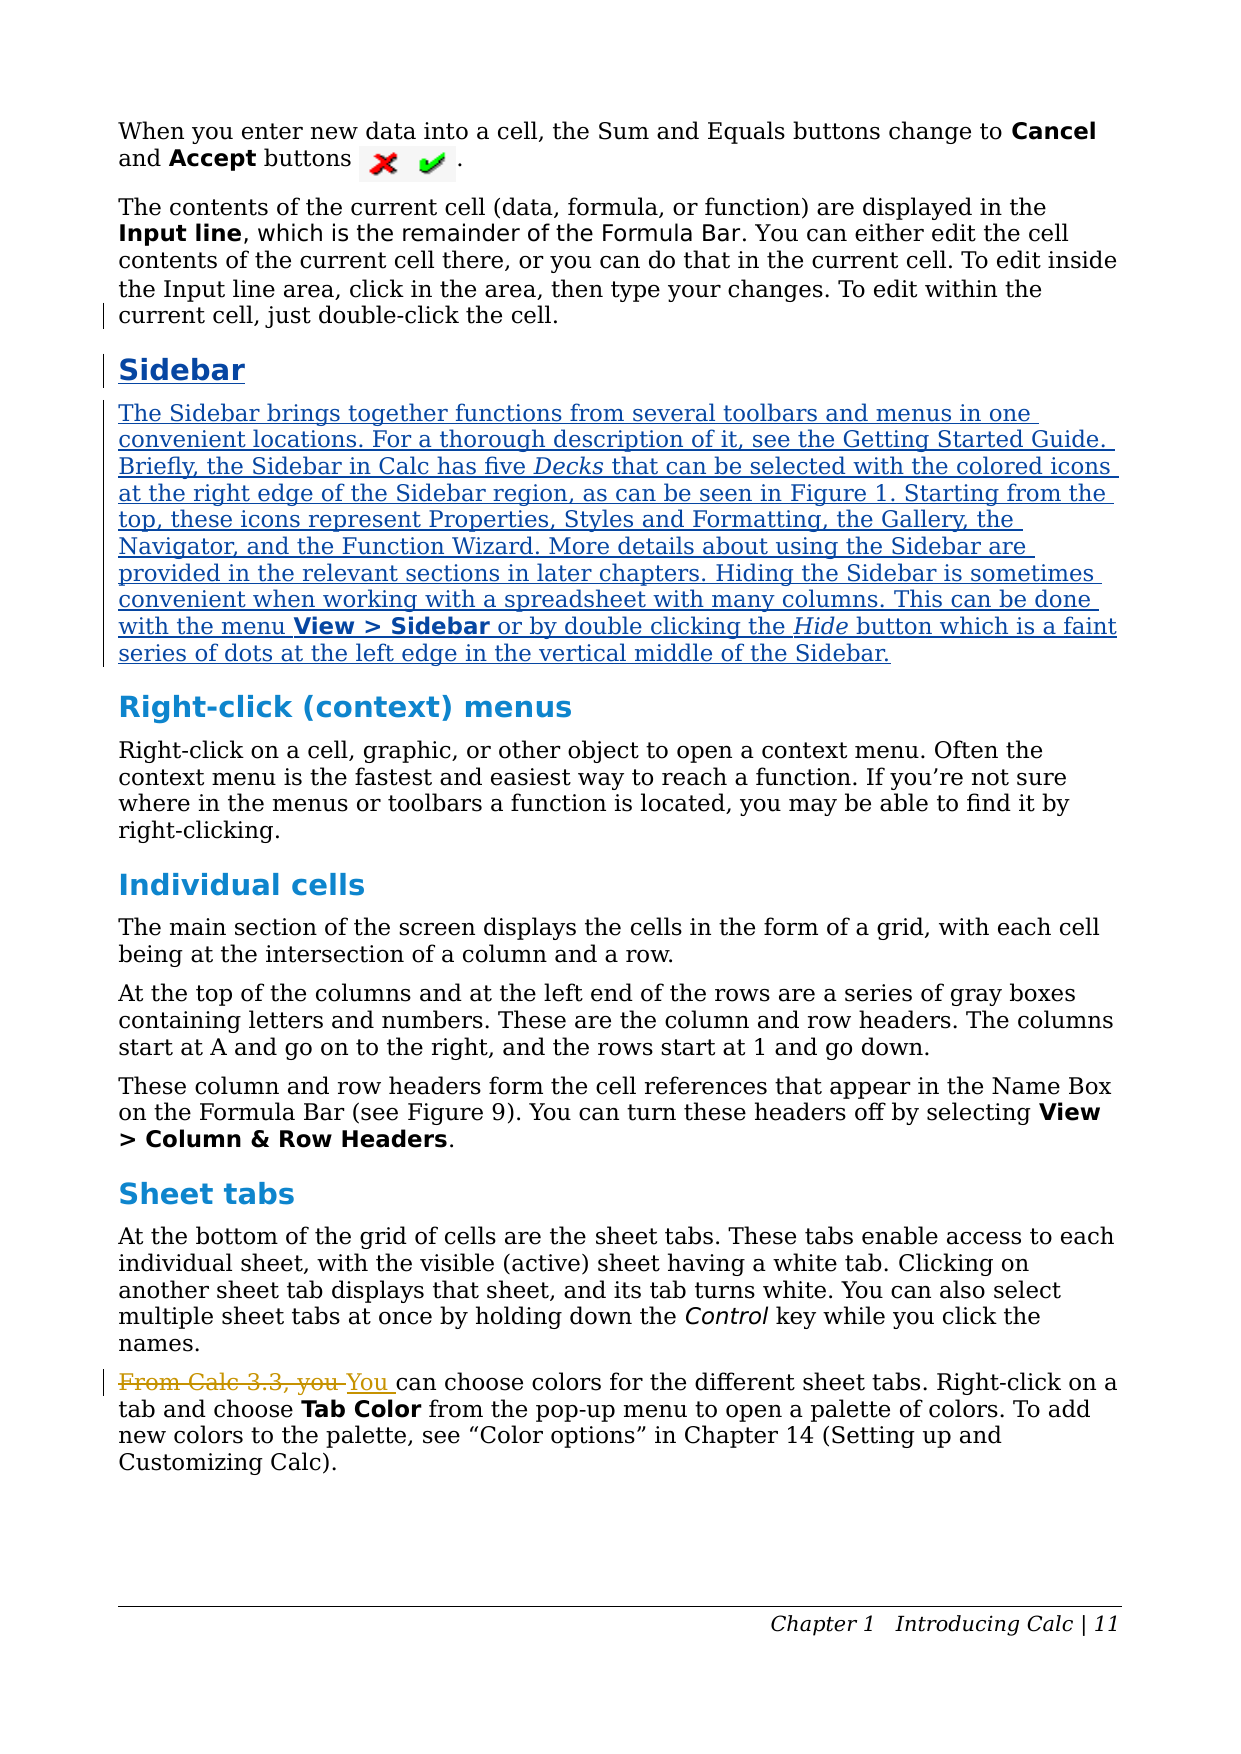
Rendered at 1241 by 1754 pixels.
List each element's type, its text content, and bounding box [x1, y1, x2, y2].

subtitle Individual cells [118, 868, 1122, 902]
picture [359, 146, 456, 182]
text When you enter new data into a cell, the Sum and Equals buttons change to Cancel and Accept buttons . [118, 118, 1122, 181]
text At the bottom of the grid of cells are the sheet tabs. These tabs enable access to each individual sheet, with the visible (active) sheet having a white tab. Clicking on another sheet tab displays that sheet, and its tab turns white. You can also select multiple sheet tabs at once by holding down the Control key while you click the names. [118, 1223, 1122, 1357]
text The main section of the screen displays the cells in the form of a grid, with each cell being at the intersection of a column and a row. [118, 914, 1122, 968]
text Right-click on a cell, graphic, or other object to open a context menu. Often the context menu is the fastest and easiest way to reach a function. If you’re not sure where in the menus or toolbars a function is located, you may be able to find it by right-clicking. [118, 737, 1122, 844]
text You can choose colors for the different sheet tabs. Right-click on a tab and choose Tab Color from the pop-up menu to open a palette of colors. To add new colors to the palette, see “Color options” in Chapter 14 (Setting up and Customizing Calc). [118, 1369, 1122, 1476]
subtitle Sidebar [118, 353, 1122, 387]
text At the top of the columns and at the left end of the rows are a series of gray boxes containing letters and numbers. These are the column and row headers. The columns start at A and go on to the right, and the rows start at 1 and go down. [118, 980, 1122, 1060]
text The contents of the current cell (data, formula, or function) are displayed in the Input line, which is the remainder of the Formula Bar. You can either edit the cell contents of the current cell there, or you can do that in the current cell. To edit inside the Input line area, click in the area, then type your changes. To edit within the current cell, just double-click the cell. [118, 194, 1122, 329]
subtitle Right-click (context) menus [118, 691, 1122, 725]
subtitle Sheet tabs [118, 1177, 1122, 1211]
text The Sidebar brings together functions from several toolbars and menus in one convenient locations. For a thorough description of it, see the Getting Started Guide. Briefly, the Sidebar in Calc has five Decks that can be selected with the colored icons at the right edge of the Sidebar region, as can be seen in Figure 1. Starting from the top, these icons represent Properties, Styles and Formatting, the Gallery, the Navigator, and the Function Wizard. More details about using the Sidebar are provided in the relevant sections in later chapters. Hiding the Sidebar is sometimes convenient when working with a spreadsheet with many columns. This can be done with the menu View > Sidebar or by double clicking the Hide button which is a faint series of dots at the left edge in the vertical middle of the Sidebar. [118, 400, 1122, 667]
text These column and row headers form the cell references that appear in the Name Box on the Formula Bar (see Figure 9). You can turn these headers off by selecting View > Column & Row Headers. [118, 1073, 1122, 1153]
